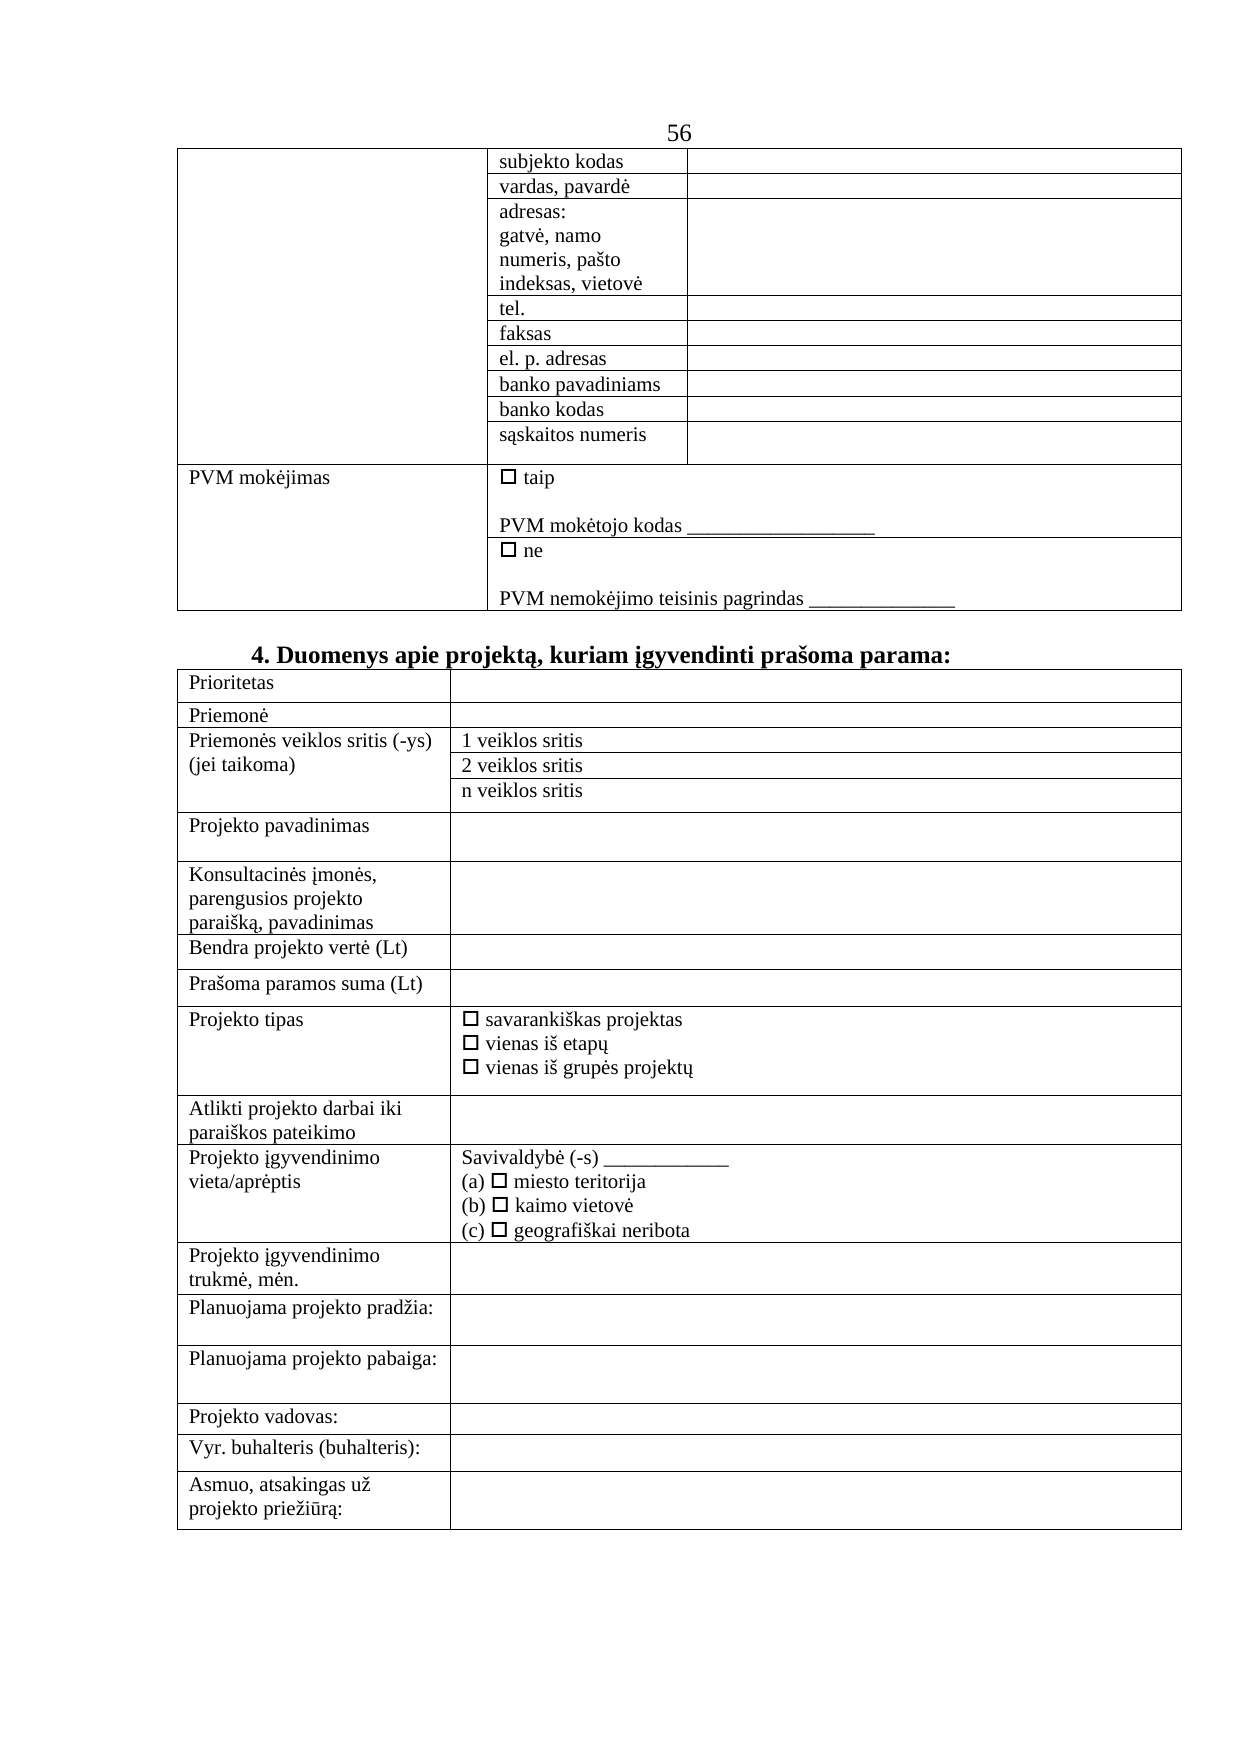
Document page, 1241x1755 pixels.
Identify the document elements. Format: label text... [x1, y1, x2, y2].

table_cell Atlikti projekto darbai iki paraiškos pateikimo [178, 1096, 450, 1144]
table_cell [451, 1404, 1181, 1434]
table_cell [688, 346, 1181, 370]
table_cell [688, 371, 1181, 396]
table_cell [451, 1096, 1181, 1144]
table_cell [451, 1295, 1181, 1345]
table_cell Priemonė [178, 703, 450, 727]
table_cell Bendra projekto vertė (Lt) [178, 935, 450, 969]
table_cell [451, 935, 1181, 969]
table_cell Prašoma paramos suma (Lt) [178, 970, 450, 1006]
table_cell Planuojama projekto pabaiga: [178, 1346, 450, 1402]
table_cell banko kodas [488, 397, 687, 421]
table_cell o savarankiškas projektas o vienas iš etapų o vienas iš grupės projektų [451, 1007, 1181, 1095]
table_cell 2 veiklos sritis [451, 753, 1181, 777]
table_cell Projekto pavadinimas [178, 813, 450, 861]
table_cell Projekto įgyvendinimo vieta/aprėptis [178, 1145, 450, 1242]
table_cell [688, 397, 1181, 421]
table_cell Priemonės veiklos sritis (-ys) (jei taikoma) [178, 728, 450, 812]
table_cell Projekto įgyvendinimo trukmė, mėn. [178, 1243, 450, 1294]
table_cell Asmuo, atsakingas už projekto priežiūrą: [178, 1472, 450, 1528]
text 4. Duomenys apie projektą, kuriam įgyvendinti prašoma parama: [177, 640, 1181, 669]
table_cell [178, 149, 487, 464]
table_cell [451, 703, 1181, 727]
table_cell Vyr. buhalteris (buhalteris): [178, 1435, 450, 1471]
table_cell Projekto vadovas: [178, 1404, 450, 1434]
table_cell 1 veiklos sritis [451, 728, 1181, 752]
table_header [451, 670, 1181, 702]
table_cell [451, 1435, 1181, 1471]
table_cell Planuojama projekto pradžia: [178, 1295, 450, 1345]
table_cell PVM mokėjimas [178, 465, 487, 610]
table_cell [688, 199, 1181, 295]
table_cell subjekto kodas [488, 149, 687, 173]
table_cell Savivaldybė (-s) ____________ (a) o miesto teritorija (b) o kaimo vietovė (c) o geografiškai neribota [451, 1145, 1181, 1242]
table_cell [451, 1472, 1181, 1528]
table_cell Konsultacinės įmonės, parengusios projekto paraišką, pavadinimas [178, 862, 450, 934]
table_cell banko pavadiniams [488, 371, 687, 396]
table_cell o ne PVM nemokėjimo teisinis pagrindas ______________ [488, 538, 1181, 610]
table_cell [451, 862, 1181, 934]
table_cell faksas [488, 321, 687, 345]
table_cell [688, 296, 1181, 320]
table_cell [451, 1243, 1181, 1294]
table_cell el. p. adresas [488, 346, 687, 370]
table_cell Projekto tipas [178, 1007, 450, 1095]
table_cell vardas, pavardė [488, 174, 687, 198]
table_cell [688, 422, 1181, 464]
table_cell adresas: gatvė, namo numeris, pašto indeksas, vietovė [488, 199, 687, 295]
table_cell [688, 321, 1181, 345]
table_cell tel. [488, 296, 687, 320]
table_cell sąskaitos numeris [488, 422, 687, 464]
table_cell [451, 813, 1181, 861]
table_cell [688, 149, 1181, 173]
table_cell [451, 1346, 1181, 1402]
table_cell o taip PVM mokėtojo kodas __________________ [488, 465, 1181, 537]
table_cell [688, 174, 1181, 198]
table_cell n veiklos sritis [451, 779, 1181, 812]
table_header Prioritetas [178, 670, 450, 702]
table_cell [451, 970, 1181, 1006]
